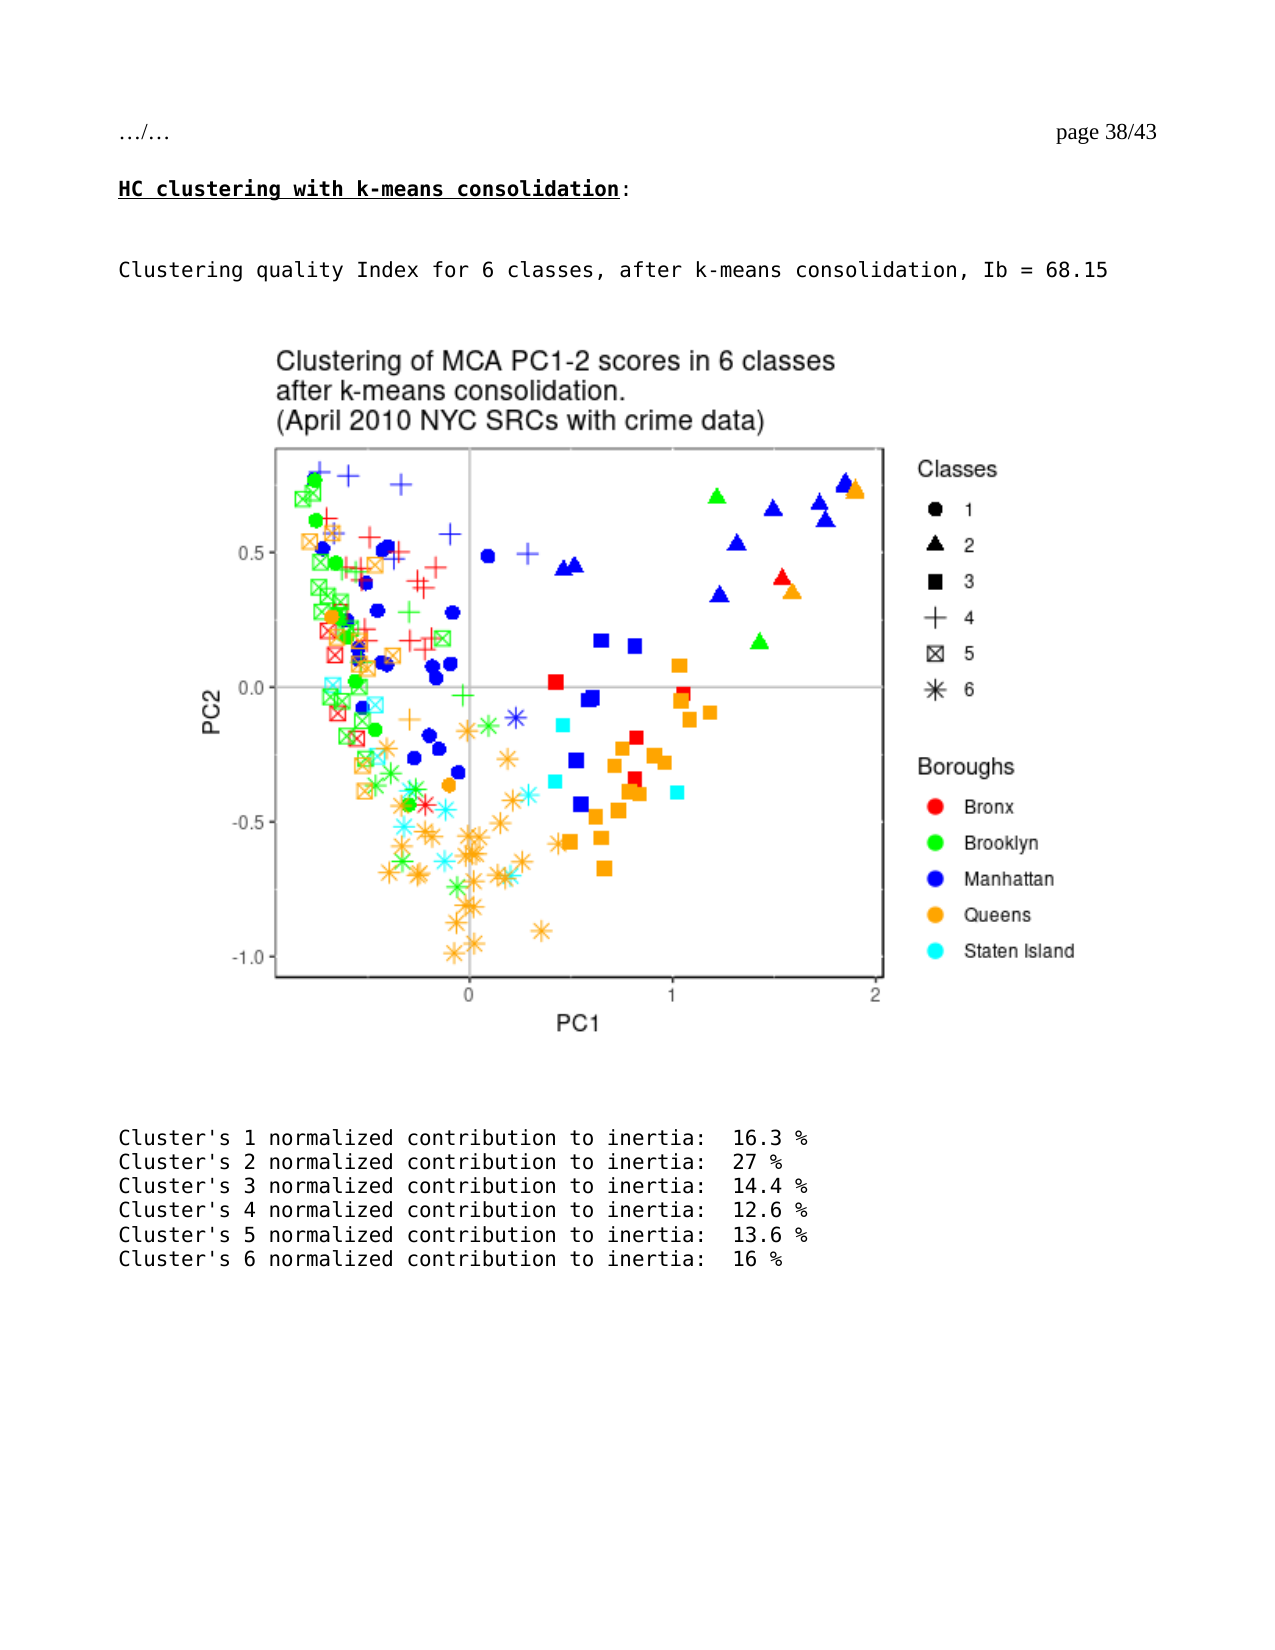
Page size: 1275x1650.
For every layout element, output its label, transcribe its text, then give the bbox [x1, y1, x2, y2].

text Cluster's 1 normalized contribution to inertia: 16.3 % [118, 1126, 1157, 1150]
text Cluster's 5 normalized contribution to inertia: 13.6 % [118, 1223, 1157, 1247]
text Cluster's 2 normalized contribution to inertia: 27 % [118, 1150, 1157, 1174]
picture [201, 342, 1085, 1041]
text Cluster's 6 normalized contribution to inertia: 16 % [118, 1247, 1157, 1271]
text Clustering quality Index for 6 classes, after k-means consolidation, Ib = 68.15 [118, 258, 1157, 282]
text Cluster's 4 normalized contribution to inertia: 12.6 % [118, 1198, 1157, 1223]
text HC clustering with k-means consolidation: [118, 177, 1157, 201]
text Cluster's 3 normalized contribution to inertia: 14.4 % [118, 1174, 1157, 1198]
